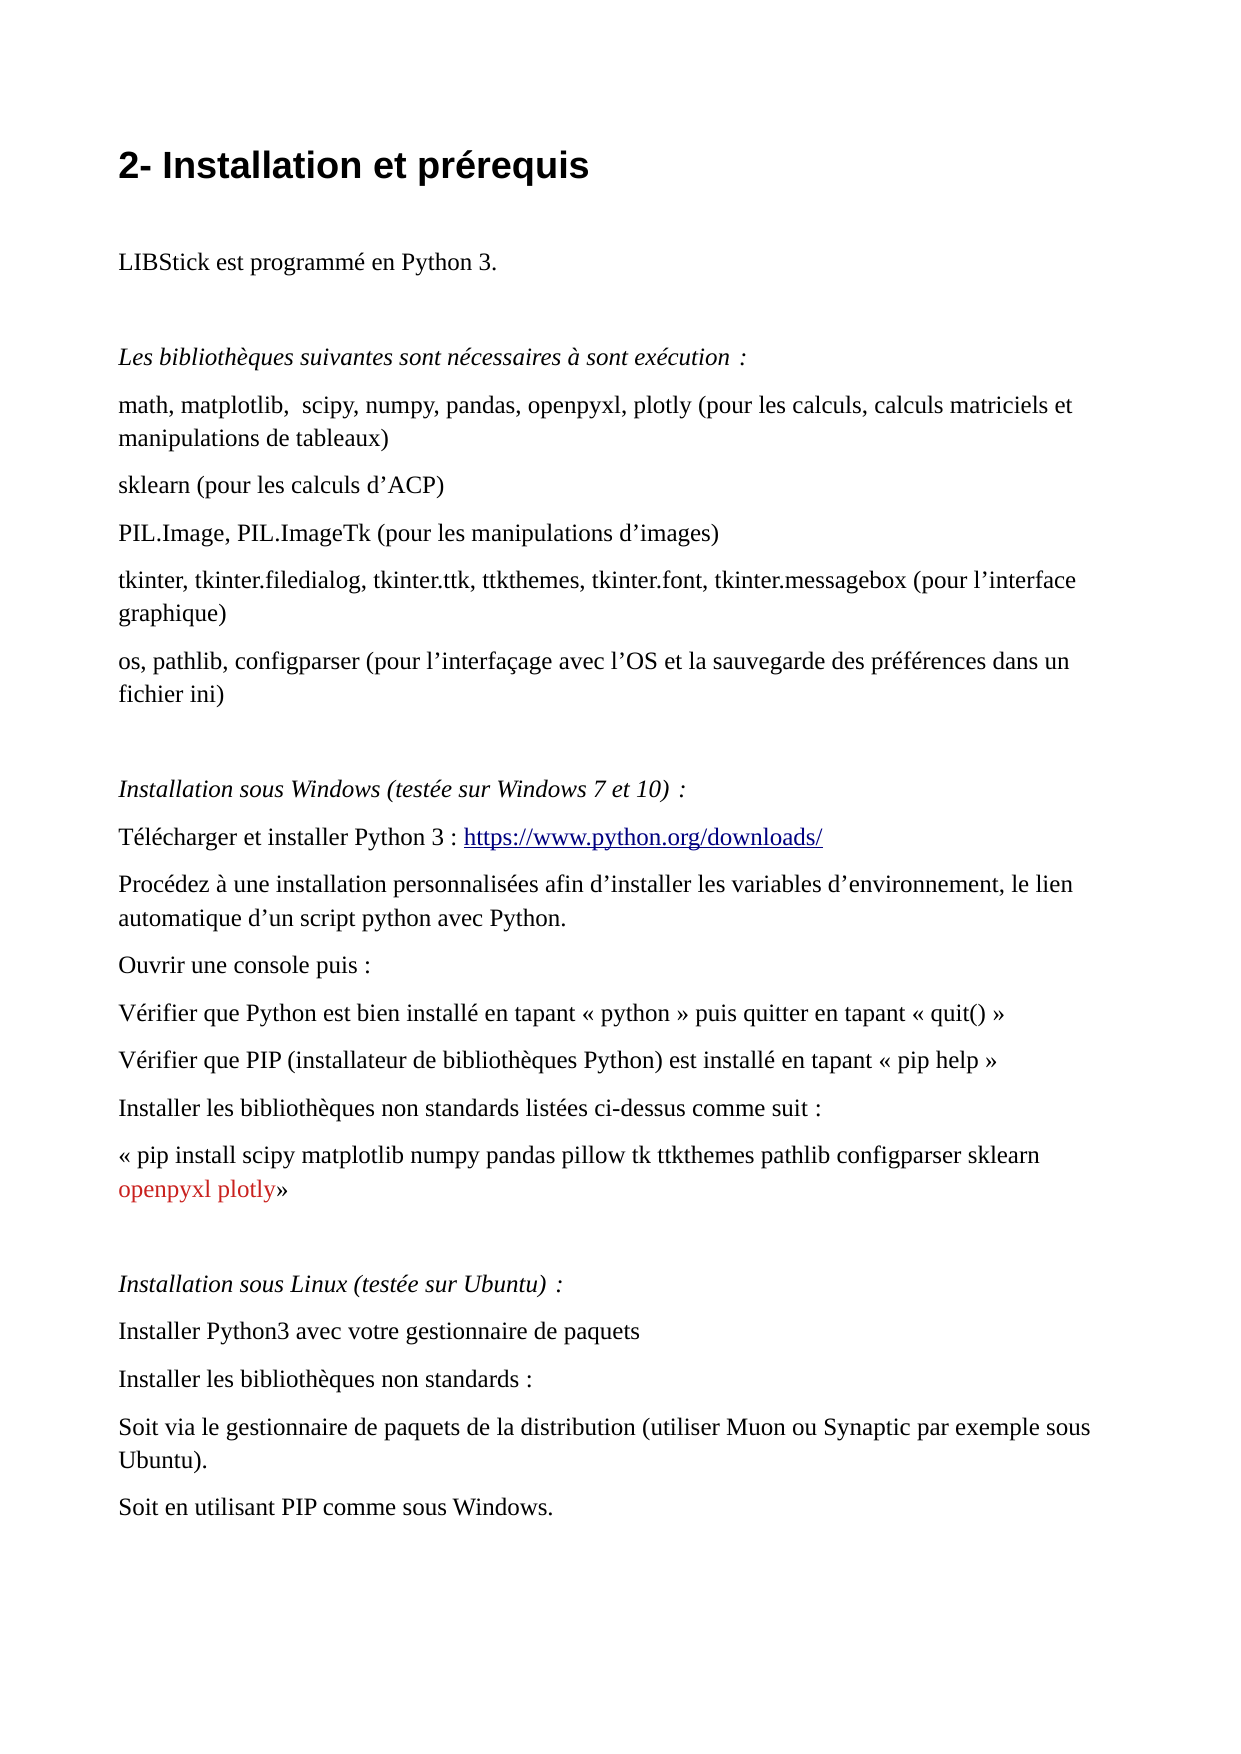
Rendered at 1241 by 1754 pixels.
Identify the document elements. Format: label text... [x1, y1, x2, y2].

subtitle Installer Python3 avec votre gestionnaire de paquets [118, 1316, 1122, 1345]
text PIL.Image, PIL.ImageTk (pour les manipulations d’images) [118, 518, 1122, 547]
subtitle Installer les bibliothèques non standards : [118, 1364, 1122, 1393]
subtitle LIBStick est programmé en Python 3. [118, 247, 1122, 276]
subtitle Installation sous Windows (testée sur Windows 7 et 10) : [118, 774, 1122, 803]
subtitle 2- Installation et prérequis [118, 143, 1122, 187]
subtitle Installation sous Linux (testée sur Ubuntu) : [118, 1269, 1122, 1298]
subtitle Vérifier que PIP (installateur de bibliothèques Python) est installé en tapant « pip help » [118, 1045, 1122, 1074]
text math, matplotlib, scipy, numpy, pandas, openpyxl, plotly (pour les calculs, calculs matriciels et manipulations de tableaux) [118, 390, 1122, 451]
text os, pathlib, configparser (pour l’interfaçage avec l’OS et la sauvegarde des préférences dans un fichier ini) [118, 646, 1122, 708]
subtitle Soit via le gestionnaire de paquets de la distribution (utiliser Muon ou Synaptic par exemple sous Ubuntu). [118, 1412, 1122, 1473]
subtitle Procédez à une installation personnalisées afin d’installer les variables d’environnement, le lien automatique d’un script python avec Python. [118, 869, 1122, 931]
text tkinter, tkinter.filedialog, tkinter.ttk, ttkthemes, tkinter.font, tkinter.messagebox (pour l’interface graphique) [118, 566, 1122, 627]
subtitle Installer les bibliothèques non standards listées ci-dessus comme suit : [118, 1093, 1122, 1122]
subtitle Les bibliothèques suivantes sont nécessaires à sont exécution : [118, 342, 1122, 371]
subtitle « pip install scipy matplotlib numpy pandas pillow tk ttkthemes pathlib configparser sklearn openpyxl plotly» [118, 1141, 1122, 1202]
text sklearn (pour les calculs d’ACP) [118, 470, 1122, 499]
subtitle Vérifier que Python est bien installé en tapant « python » puis quitter en tapant « quit() » [118, 998, 1122, 1027]
subtitle Soit en utilisant PIP comme sous Windows. [118, 1492, 1122, 1521]
subtitle Ouvrir une console puis : [118, 950, 1122, 979]
subtitle Télécharger et installer Python 3 : https://www.python.org/downloads/ [118, 822, 1122, 851]
